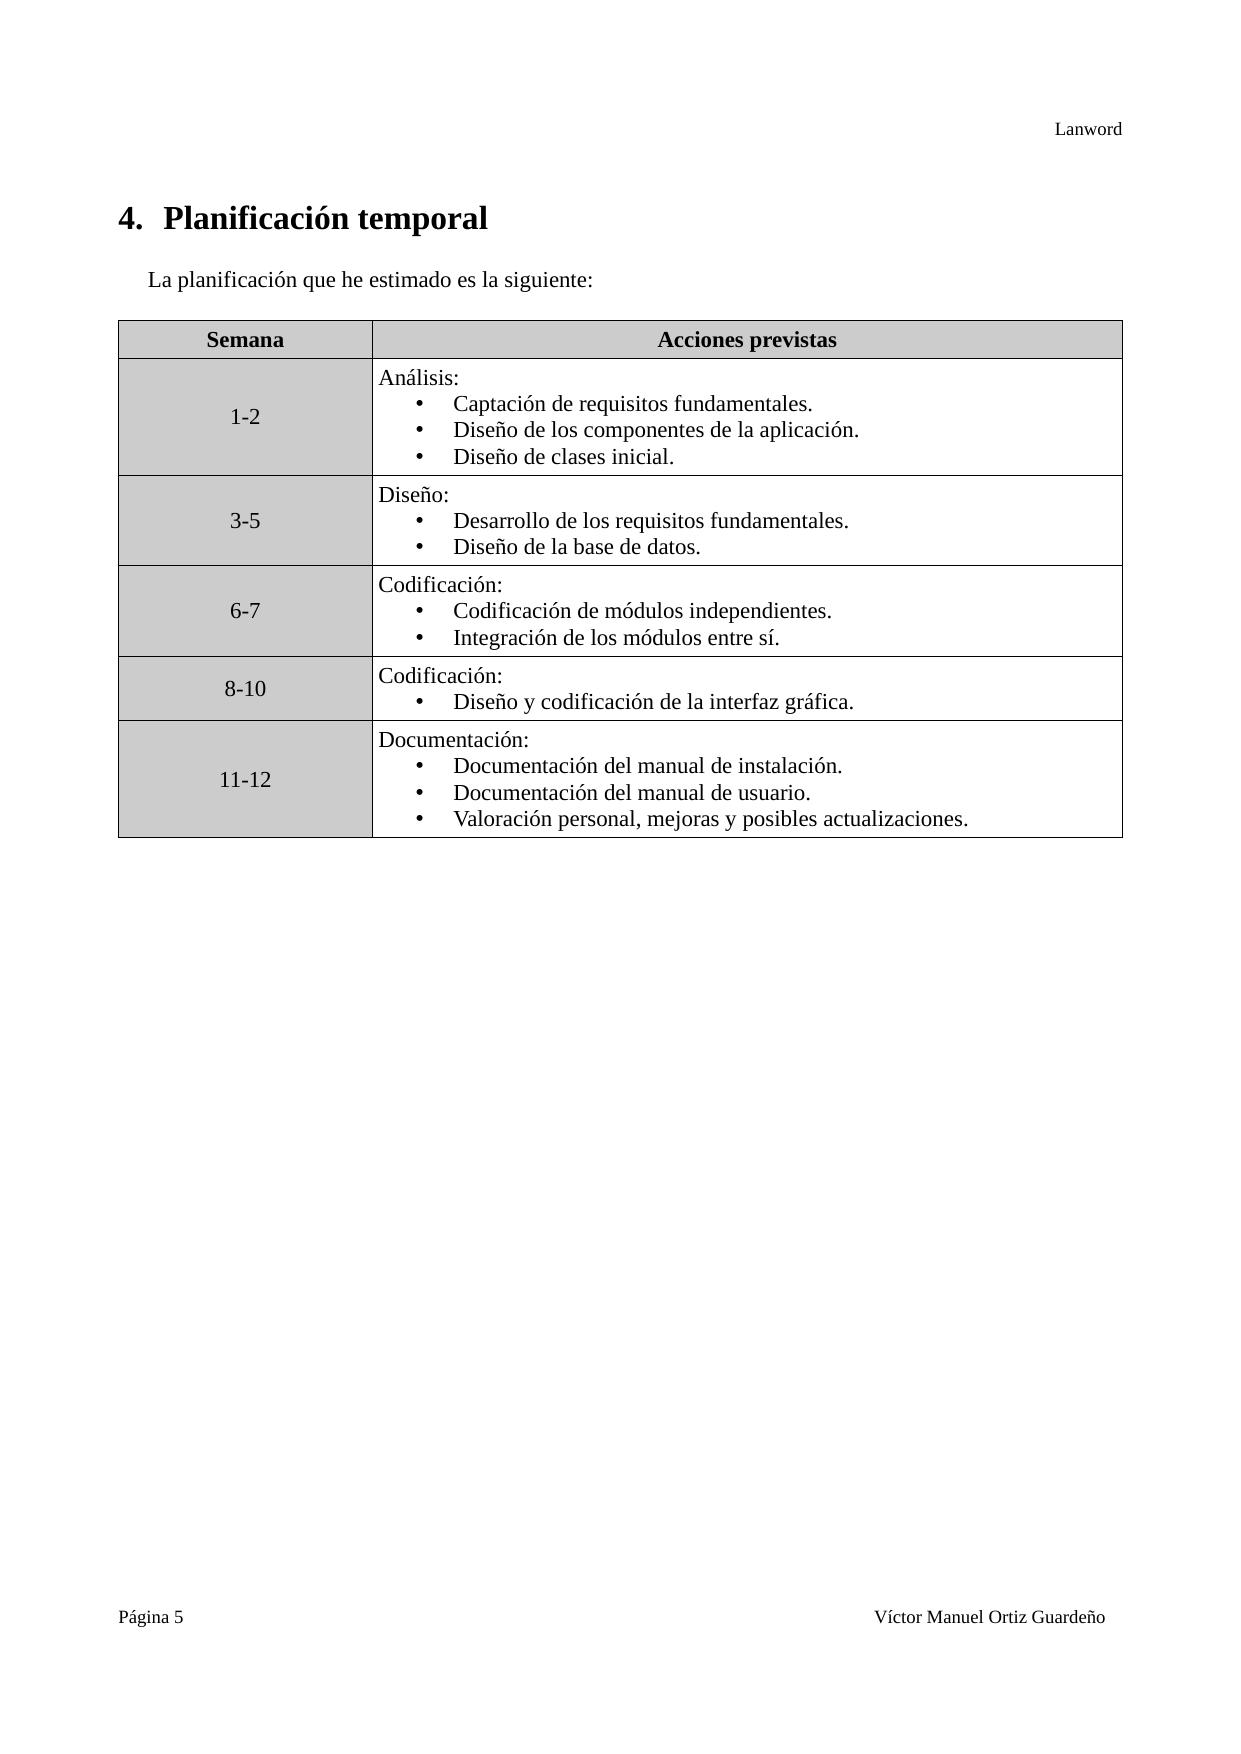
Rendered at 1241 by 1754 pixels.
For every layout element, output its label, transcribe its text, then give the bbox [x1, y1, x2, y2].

table_cell 8-10 [119, 657, 372, 720]
table_cell Codificación: Diseño y codificación de la interfaz gráfica. [373, 657, 1122, 720]
table_cell Diseño: Desarrollo de los requisitos fundamentales. Diseño de la base de datos. [373, 476, 1122, 565]
subtitle Planificación temporal [118, 198, 1122, 236]
table_cell Análisis: Captación de requisitos fundamentales. Diseño de los componentes de la aplicación. Diseño de clases inicial. [373, 359, 1122, 475]
table_cell 1-2 [119, 359, 372, 475]
table_cell 11-12 [119, 721, 372, 837]
table_cell Codificación: Codificación de módulos independientes. Integración de los módulos entre sí. [373, 566, 1122, 656]
table_cell Documentación: Documentación del manual de instalación. Documentación del manual de usuario. Valoración personal, mejoras y posibles actualizaciones. [373, 721, 1122, 837]
table_header Acciones previstas [373, 321, 1122, 358]
table_cell 3-5 [119, 476, 372, 565]
table_header Semana [119, 321, 372, 358]
text La planificación que he estimado es la siguiente: [118, 266, 1122, 292]
table_cell 6-7 [119, 566, 372, 656]
